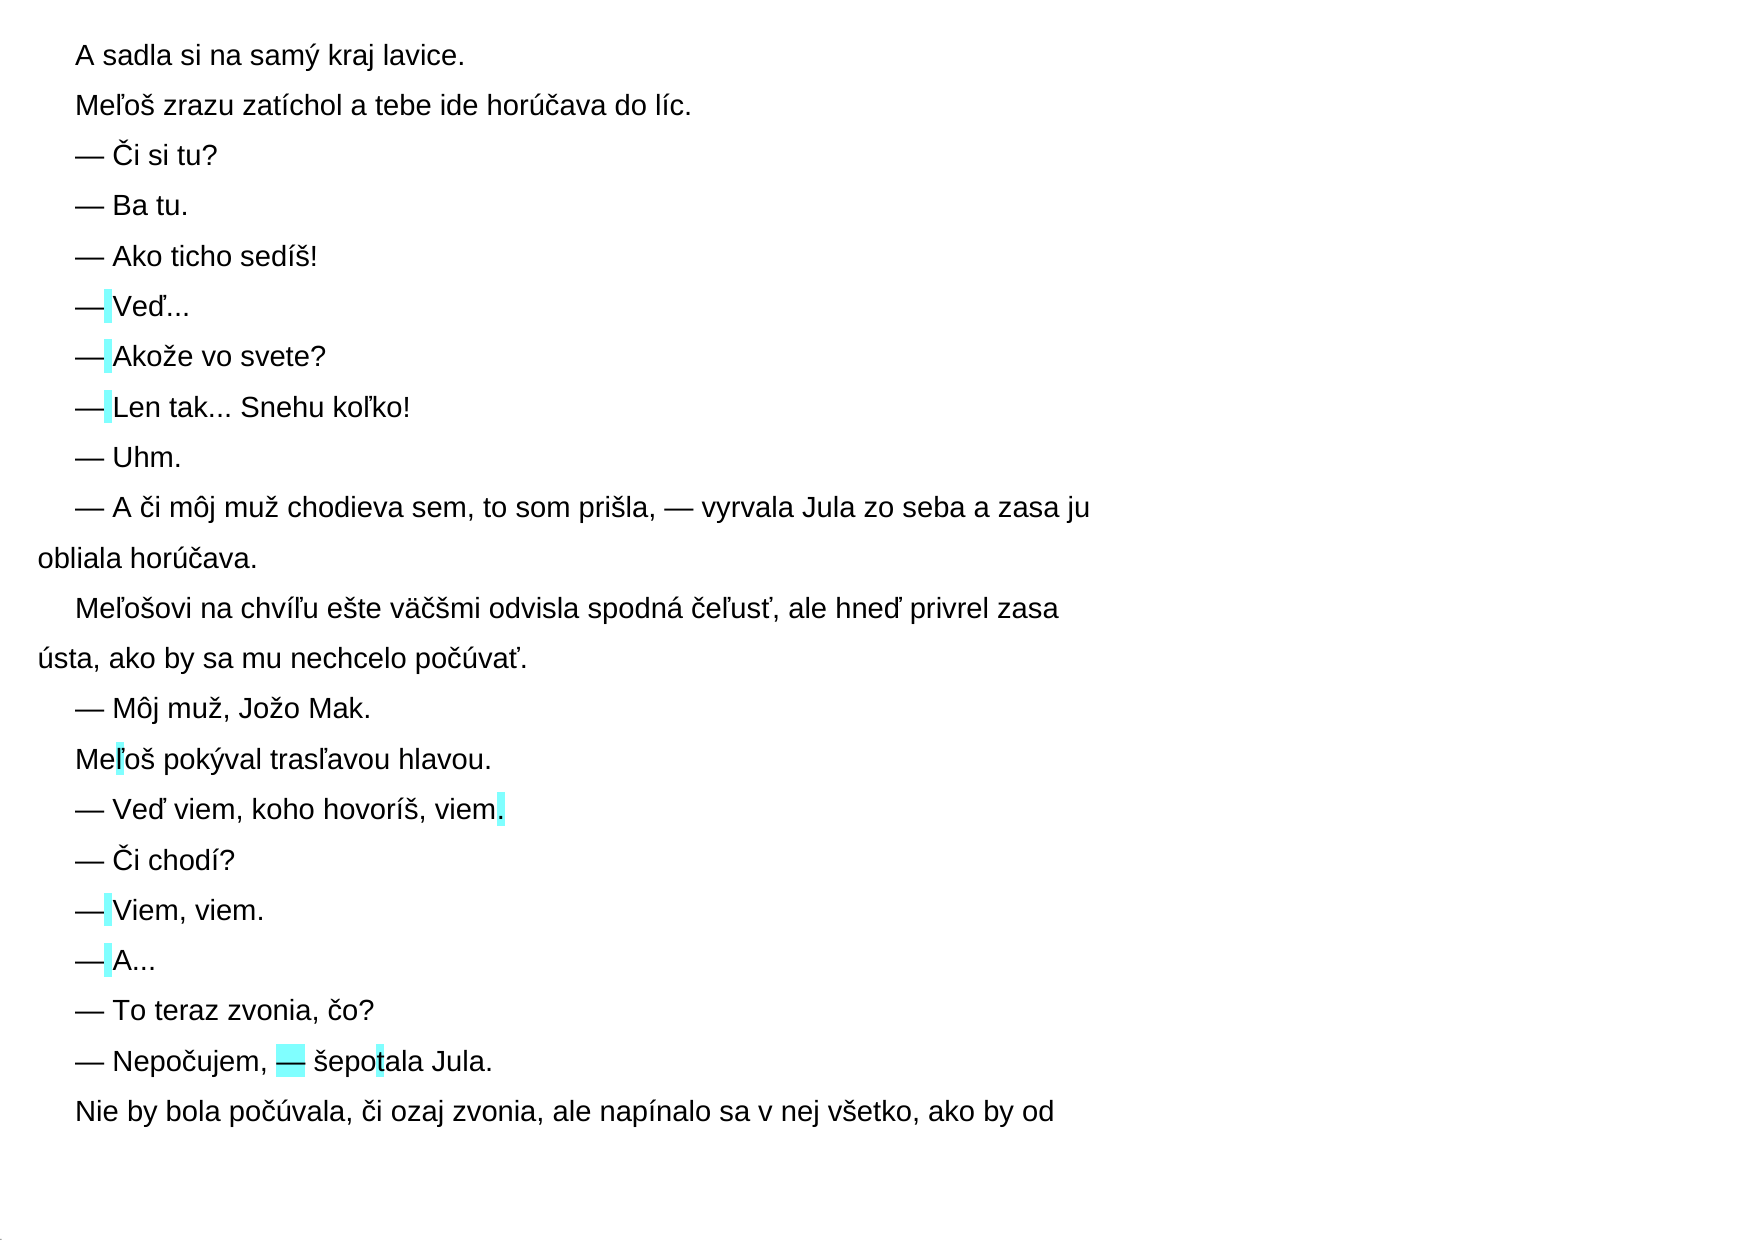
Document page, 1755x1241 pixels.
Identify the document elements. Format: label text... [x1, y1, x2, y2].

text — Veď... [37, 289, 1130, 323]
text Meľoš zrazu zatíchol a tebe ide horúčava do líc. [37, 88, 1130, 121]
text — Nepočujem, — šepotala Jula. [37, 1044, 1130, 1077]
text — Či si tu? [37, 138, 1130, 172]
text — Môj muž, Jožo Mak. [37, 692, 1130, 725]
text — Ba tu. [37, 188, 1130, 222]
text Meľošovi na chvíľu ešte väčšmi odvisla spodná čeľusť, ale hneď privrel zasa ústa, ako by sa mu nechcelo počúvať. [37, 591, 1130, 675]
text Nie by bola počúvala, či ozaj zvonia, ale napínalo sa v nej všetko, ako by od [37, 1094, 1130, 1128]
text — A či môj muž chodieva sem, to som prišla, — vyrvala Jula zo seba a zasa ju obliala horúčava. [37, 490, 1130, 574]
text — Akože vo svete? [37, 339, 1130, 373]
text Meľoš pokýval trasľavou hlavou. [37, 742, 1130, 775]
text — To teraz zvonia, čo? [37, 993, 1130, 1027]
text — A... [37, 943, 1130, 977]
text A sadla si na samý kraj lavice. [37, 37, 1130, 71]
text — Uhm. [37, 440, 1130, 473]
text — Viem, viem. [37, 893, 1130, 926]
text — Len tak... Snehu koľko! [37, 390, 1130, 423]
text — Či chodí? [37, 842, 1130, 876]
text — Veď viem, koho hovoríš, viem. [37, 792, 1130, 826]
text — Ako ticho sedíš! [37, 239, 1130, 272]
